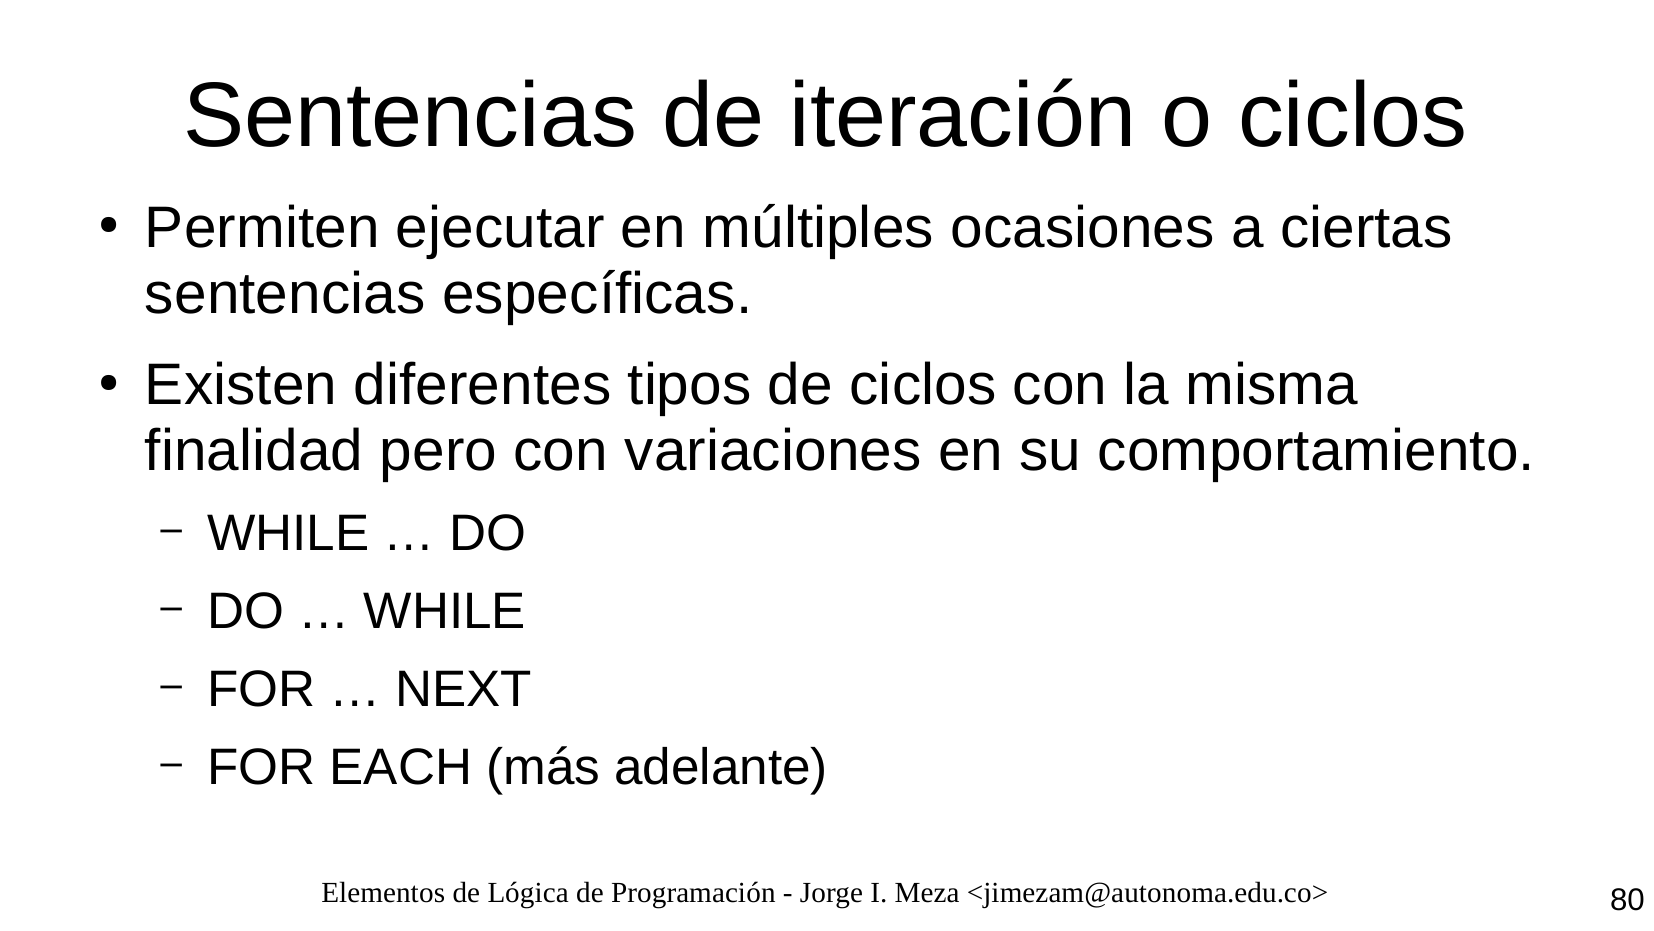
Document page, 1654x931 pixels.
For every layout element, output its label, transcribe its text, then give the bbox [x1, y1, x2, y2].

title Sentencias de iteración o ciclos [82, 37, 1571, 193]
list Permiten ejecutar en múltiples ocasiones a ciertas sentencias específicas. Existen diferentes tipos de ciclos con la misma finalidad pero con variaciones en su comportamiento. WHILE … DO DO … WHILE FOR … NEXT FOR EACH (más adelante) [82, 193, 1571, 839]
